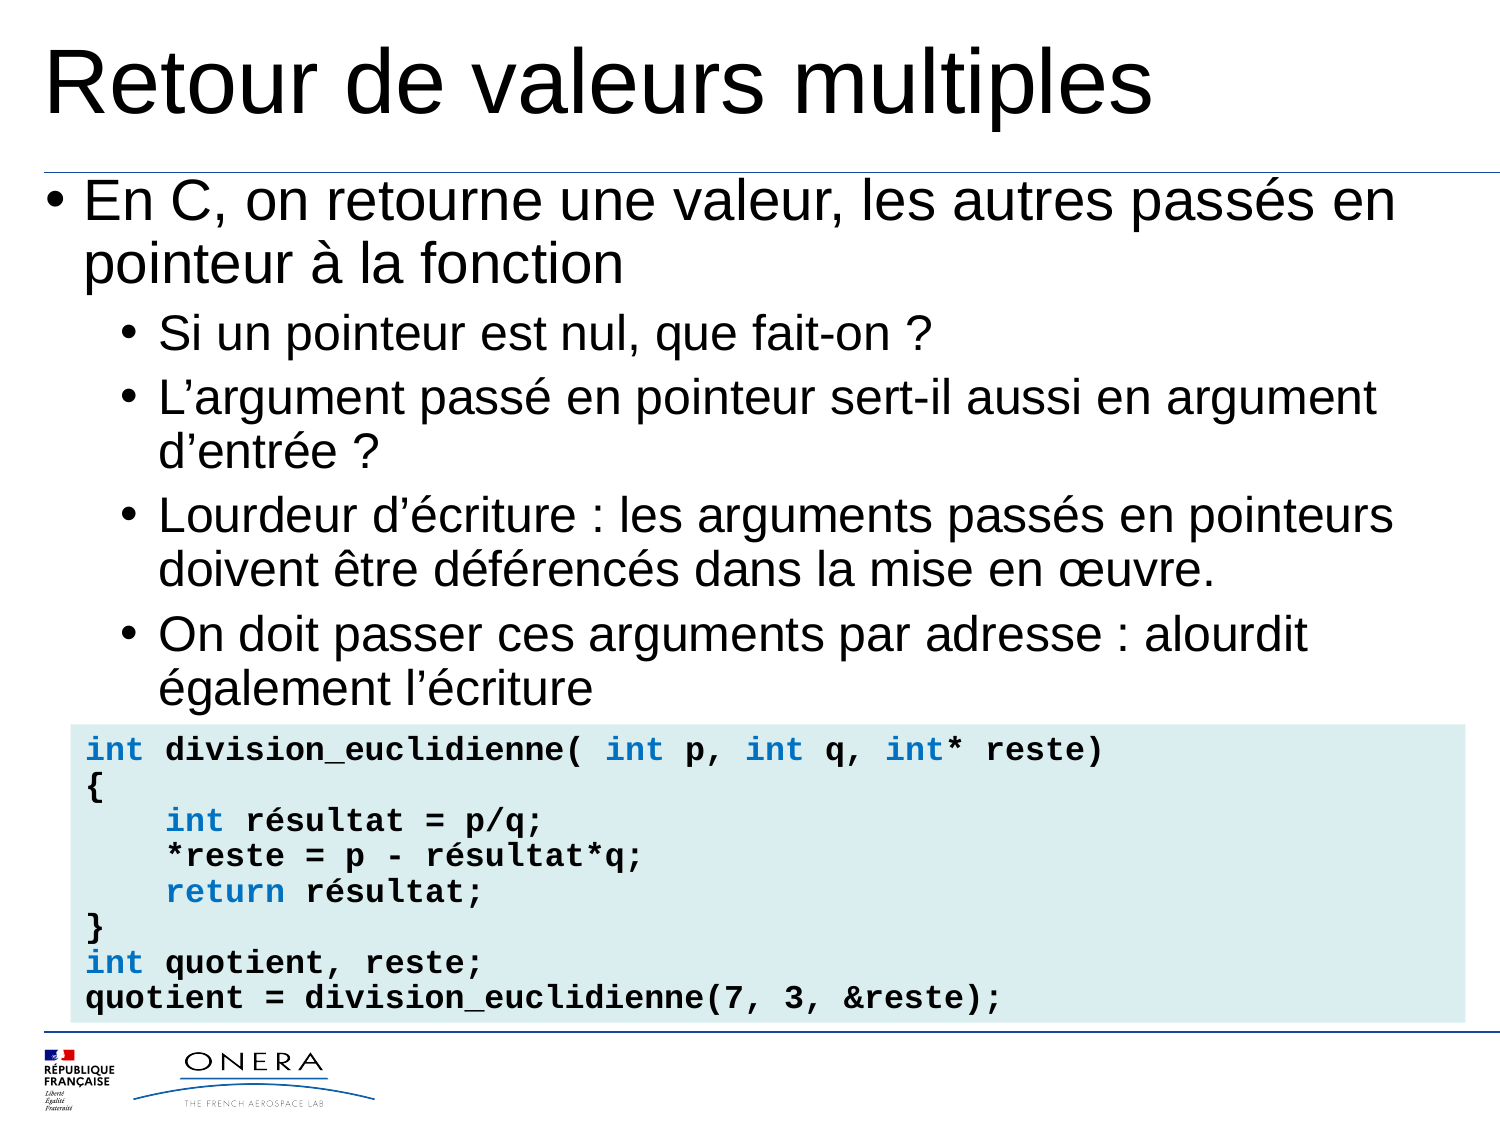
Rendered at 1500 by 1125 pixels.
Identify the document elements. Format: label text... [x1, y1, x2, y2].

text_box Retour de valeurs multiples [43, 0, 1486, 169]
text_box int division_euclidienne( int p, int q, int* reste) { int résultat = p/q; *reste = p - résultat*q; return résultat; } int quotient, reste; quotient = division_euclidienne(7, 3, &reste); [70, 724, 1466, 1023]
text_box En C, on retourne une valeur, les autres passés en pointeur à la fonction Si un pointeur est nul, que fait-on ? L’argument passé en pointeur sert-il aussi en argument d’entrée ? Lourdeur d’écriture : les arguments passés en pointeurs doivent être déférencés dans la mise en œuvre. On doit passer ces arguments par adresse : alourdit également l’écriture [45, 170, 1459, 732]
picture [133, 1052, 375, 1107]
picture [34, 1039, 125, 1121]
